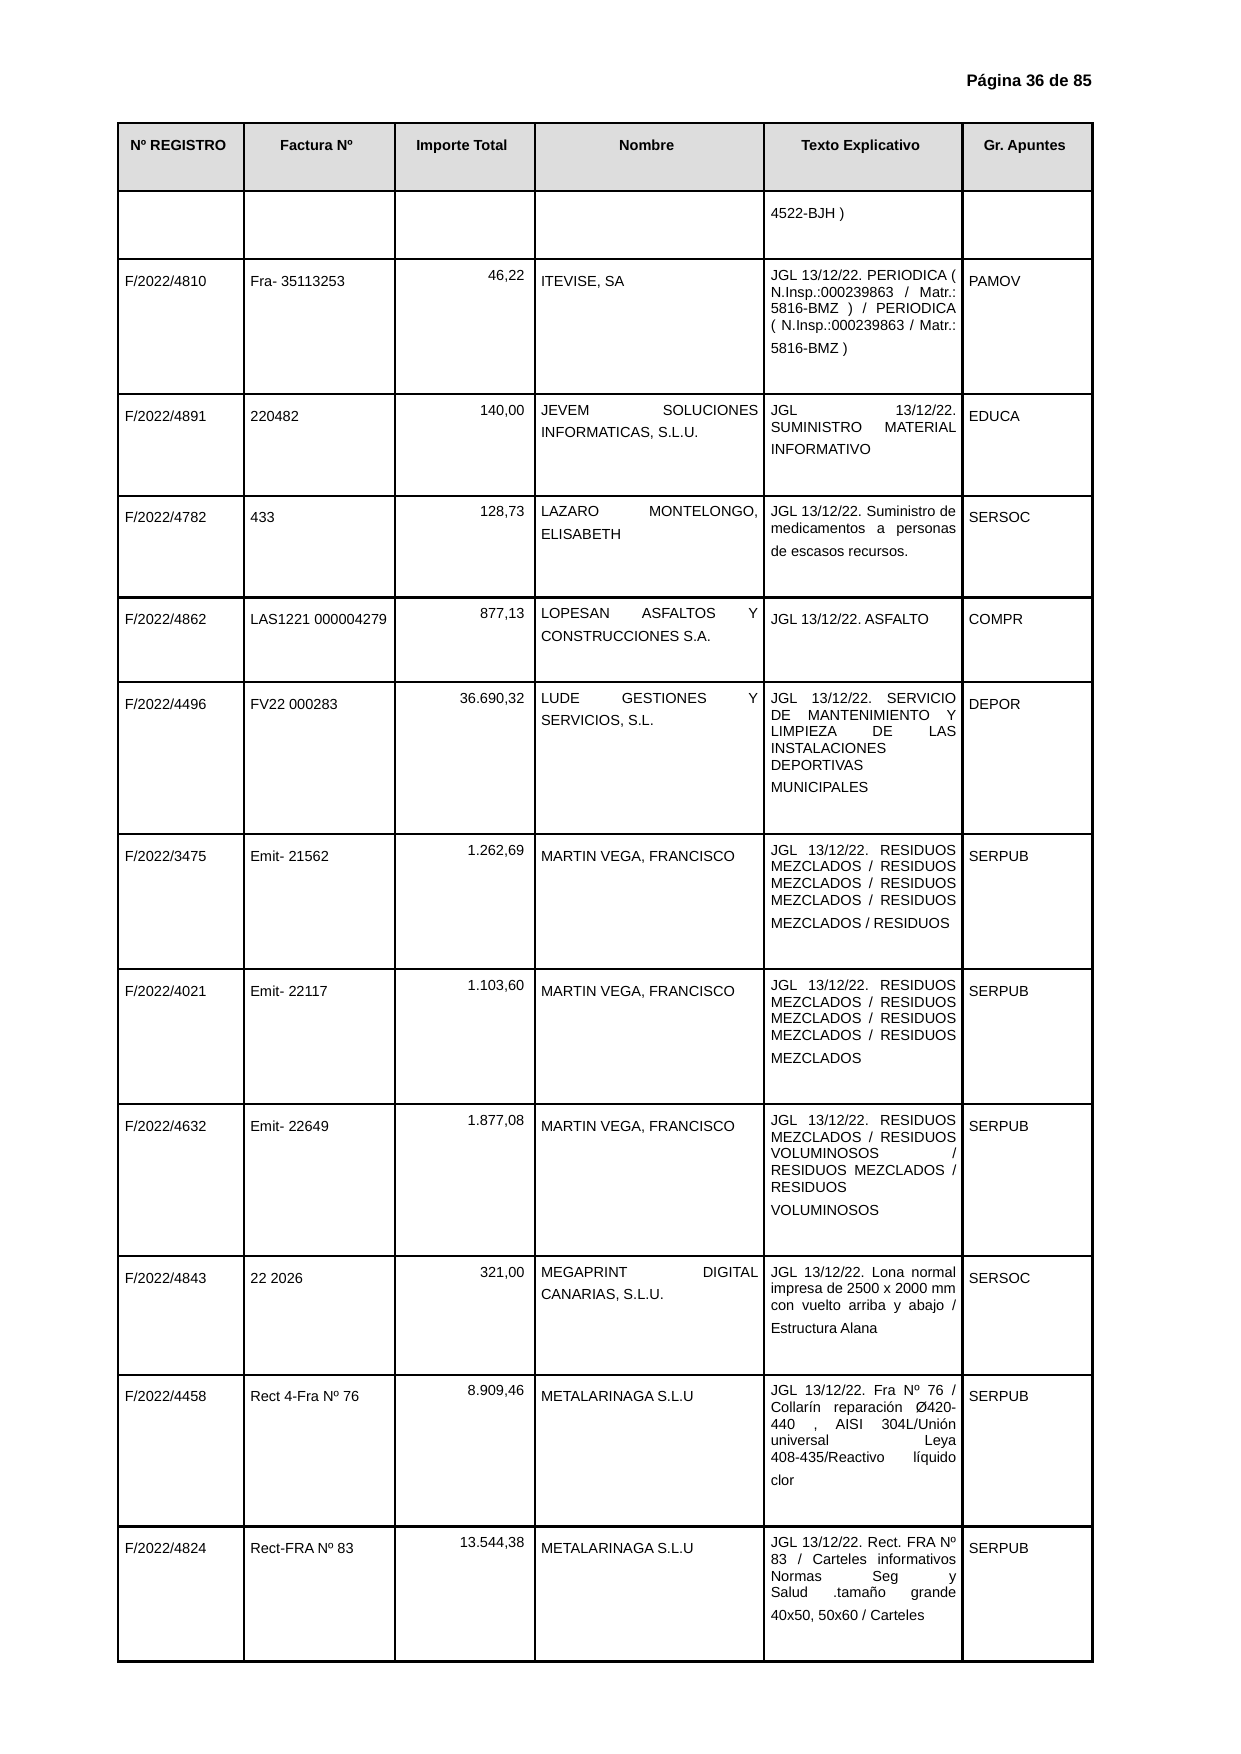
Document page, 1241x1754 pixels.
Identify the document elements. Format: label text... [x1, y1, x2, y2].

table_cell SERSOC [964, 1257, 1091, 1373]
table_cell JGL 13/12/22. PERIODICA ( N.Insp.:000239863 / Matr.: 5816-BMZ ) / PERIODICA ( N.Insp.:000239863 / Matr.: 5816-BMZ ) [765, 260, 961, 393]
table_cell 4522-BJH ) [765, 192, 961, 258]
table_cell Emit- 22117 [245, 970, 394, 1103]
table_cell Emit- 21562 [245, 835, 394, 968]
table_cell 321,00 [396, 1257, 534, 1373]
table_cell LAZARO MONTELONGO, ELISABETH [536, 497, 763, 596]
table_cell JGL 13/12/22. RESIDUOS MEZCLADOS / RESIDUOS MEZCLADOS / RESIDUOS MEZCLADOS / RESIDUOS MEZCLADOS / RESIDUOS [765, 835, 961, 968]
table_cell JGL 13/12/22. Suministro de medicamentos a personas de escasos recursos. [765, 497, 961, 596]
table_cell F/2022/4496 [119, 683, 243, 833]
table_cell 8.909,46 [396, 1376, 534, 1525]
table_cell 140,00 [396, 395, 534, 495]
table_header Nombre [536, 124, 763, 190]
table_header Texto Explicativo [765, 124, 961, 190]
table_cell SERSOC [964, 497, 1091, 596]
table_cell Rect 4-Fra Nº 76 [245, 1376, 394, 1525]
table_cell F/2022/4891 [119, 395, 243, 495]
table_cell SERPUB [964, 835, 1091, 968]
table_cell JEVEM SOLUCIONES INFORMATICAS, S.L.U. [536, 395, 763, 495]
table_cell JGL 13/12/22. Lona normal impresa de 2500 x 2000 mm con vuelto arriba y abajo / Estructura Alana [765, 1257, 961, 1373]
table_cell ITEVISE, SA [536, 260, 763, 393]
table_cell JGL 13/12/22. Fra Nº 76 / Collarín reparación Ø420-440 , AISI 304L/Unión universal Leya 408-435/Reactivo líquido clor [765, 1376, 961, 1525]
table_cell SERPUB [964, 970, 1091, 1103]
table_cell 46,22 [396, 260, 534, 393]
table_cell MARTIN VEGA, FRANCISCO [536, 970, 763, 1103]
table_cell JGL 13/12/22. Rect. FRA Nº 83 / Carteles informativos Normas Seg y Salud .tamaño grande 40x50, 50x60 / Carteles [765, 1528, 961, 1660]
table_cell JGL 13/12/22. SUMINISTRO MATERIAL INFORMATIVO [765, 395, 961, 495]
table_cell METALARINAGA S.L.U [536, 1376, 763, 1525]
table_cell 36.690,32 [396, 683, 534, 833]
table_cell F/2022/4824 [119, 1528, 243, 1660]
table_cell F/2022/4782 [119, 497, 243, 596]
table_cell JGL 13/12/22. RESIDUOS MEZCLADOS / RESIDUOS MEZCLADOS / RESIDUOS MEZCLADOS / RESIDUOS MEZCLADOS [765, 970, 961, 1103]
table_cell 22 2026 [245, 1257, 394, 1373]
table_cell LAS1221 000004279 [245, 599, 394, 681]
table_header Factura Nº [245, 124, 394, 190]
table_cell 13.544,38 [396, 1528, 534, 1660]
table_cell F/2022/4021 [119, 970, 243, 1103]
table_cell COMPR [964, 599, 1091, 681]
table_cell F/2022/4843 [119, 1257, 243, 1373]
table_cell FV22 000283 [245, 683, 394, 833]
table_cell SERPUB [964, 1528, 1091, 1660]
table_cell [245, 192, 394, 258]
table_cell LOPESAN ASFALTOS Y CONSTRUCCIONES S.A. [536, 599, 763, 681]
table_cell F/2022/4458 [119, 1376, 243, 1525]
table_cell F/2022/4632 [119, 1105, 243, 1255]
table_cell F/2022/4810 [119, 260, 243, 393]
table_cell Rect-FRA Nº 83 [245, 1528, 394, 1660]
table_cell SERPUB [964, 1105, 1091, 1255]
table_cell Fra- 35113253 [245, 260, 394, 393]
table_header Gr. Apuntes [964, 124, 1091, 190]
table_cell JGL 13/12/22. SERVICIO DE MANTENIMIENTO Y LIMPIEZA DE LAS INSTALACIONES DEPORTIVAS MUNICIPALES [765, 683, 961, 833]
table_cell EDUCA [964, 395, 1091, 495]
table_cell 433 [245, 497, 394, 596]
table_cell 220482 [245, 395, 394, 495]
table_cell F/2022/3475 [119, 835, 243, 968]
table_cell [396, 192, 534, 258]
table_cell DEPOR [964, 683, 1091, 833]
table_cell Emit- 22649 [245, 1105, 394, 1255]
table_header Importe Total [396, 124, 534, 190]
table_cell PAMOV [964, 260, 1091, 393]
table_cell JGL 13/12/22. ASFALTO [765, 599, 961, 681]
table_cell JGL 13/12/22. RESIDUOS MEZCLADOS / RESIDUOS VOLUMINOSOS / RESIDUOS MEZCLADOS / RESIDUOS VOLUMINOSOS [765, 1105, 961, 1255]
table_cell LUDE GESTIONES Y SERVICIOS, S.L. [536, 683, 763, 833]
table_cell 128,73 [396, 497, 534, 596]
table_cell 877,13 [396, 599, 534, 681]
table_cell 1.103,60 [396, 970, 534, 1103]
table_cell MARTIN VEGA, FRANCISCO [536, 835, 763, 968]
table_cell [536, 192, 763, 258]
table_cell F/2022/4862 [119, 599, 243, 681]
table_cell 1.877,08 [396, 1105, 534, 1255]
table_cell [964, 192, 1091, 258]
table_cell 1.262,69 [396, 835, 534, 968]
table_cell [119, 192, 243, 258]
table_cell MARTIN VEGA, FRANCISCO [536, 1105, 763, 1255]
table_cell METALARINAGA S.L.U [536, 1528, 763, 1660]
table_header Nº REGISTRO [119, 124, 243, 190]
table_cell MEGAPRINT DIGITAL CANARIAS, S.L.U. [536, 1257, 763, 1373]
table_cell SERPUB [964, 1376, 1091, 1525]
